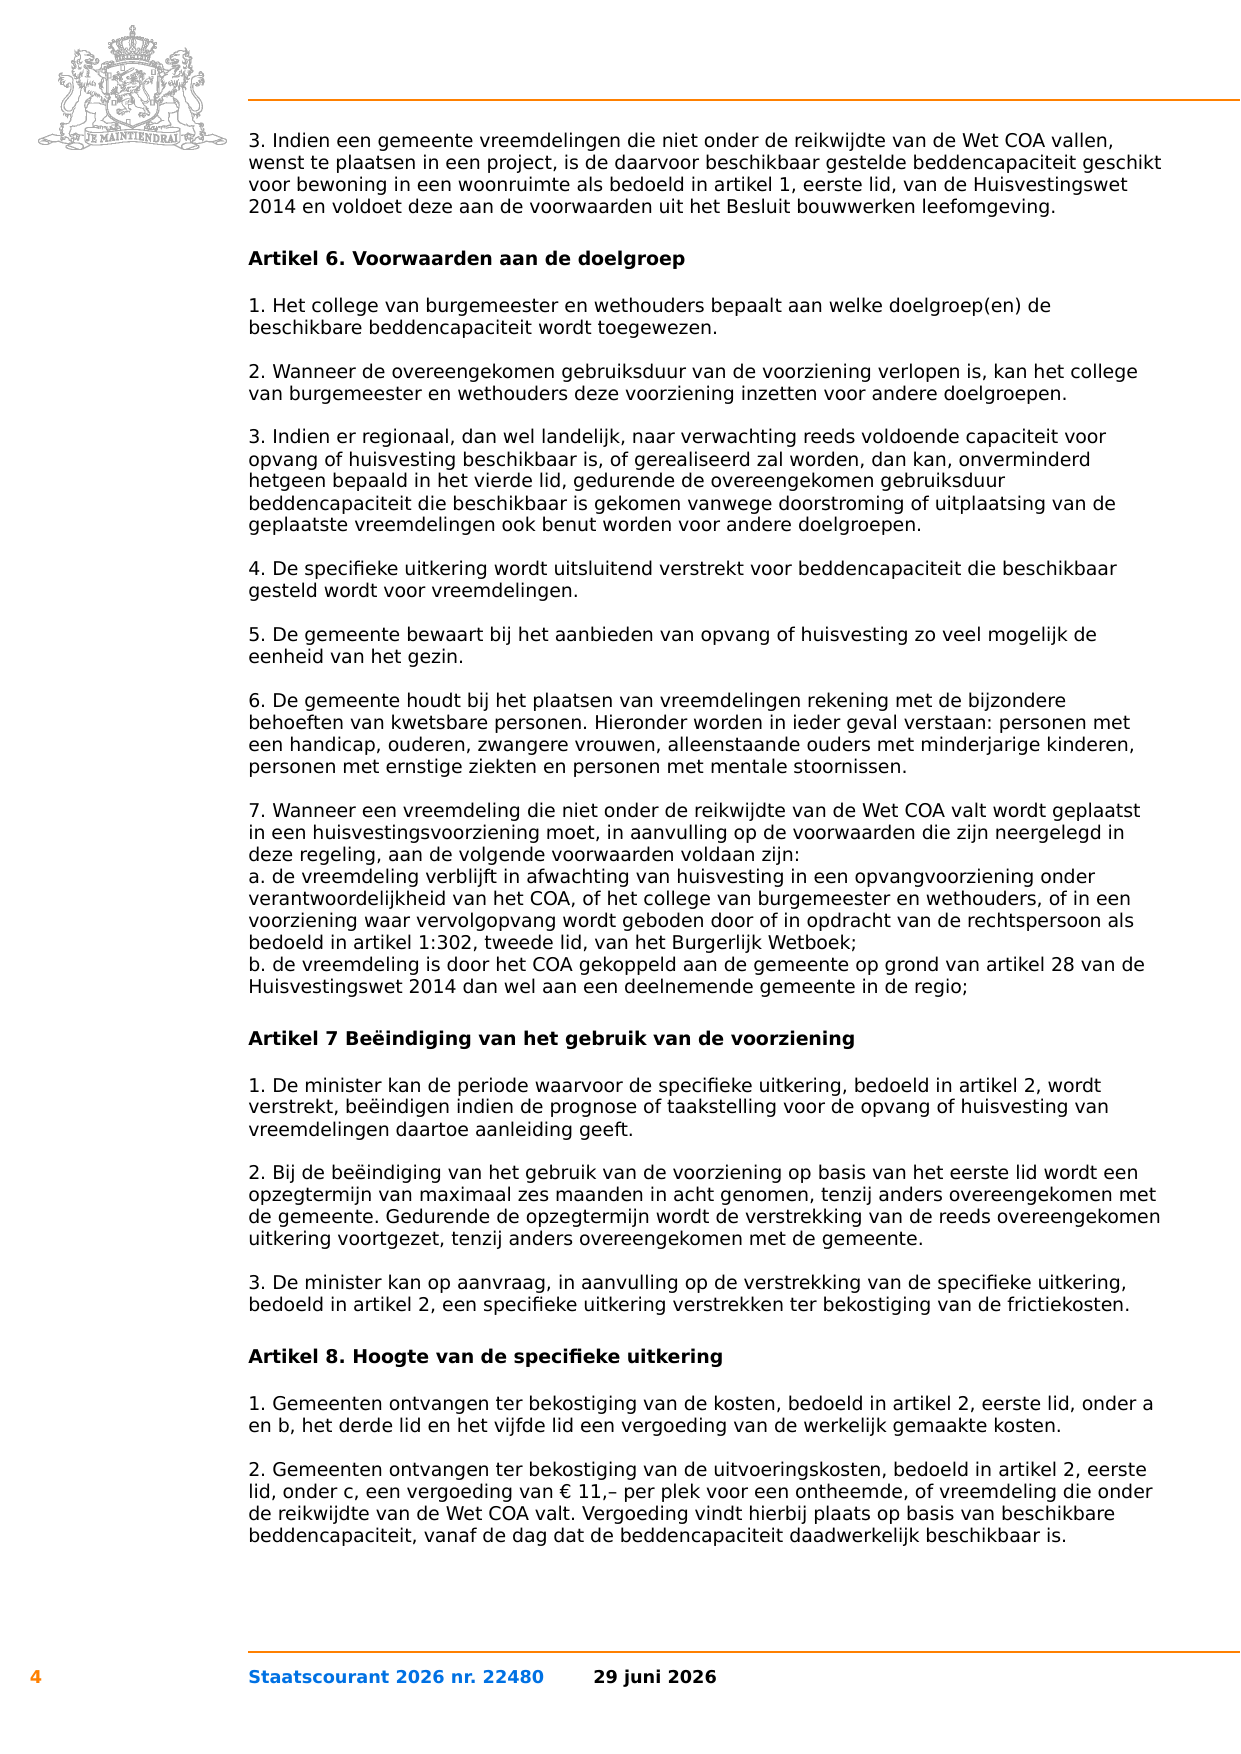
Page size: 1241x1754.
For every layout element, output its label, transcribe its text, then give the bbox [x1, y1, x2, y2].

text 1. Het college van burgemeester en wethouders bepaalt aan welke doelgroep(en) de beschikbare beddencapaciteit wordt toegewezen. [248, 295, 1163, 339]
text 1. Gemeenten ontvangen ter bekostiging van de kosten, bedoeld in artikel 2, eerste lid, onder a en b, het derde lid en het vijfde lid een vergoeding van de werkelijk gemaakte kosten. [248, 1393, 1163, 1437]
text b. de vreemdeling is door het COA gekoppeld aan de gemeente op grond van artikel 28 van de Huisvestingswet 2014 dan wel aan een deelnemende gemeente in de regio; [248, 953, 1163, 997]
text 2. Wanneer de overeengekomen gebruiksduur van de voorziening verlopen is, kan het college van burgemeester en wethouders deze voorziening inzetten voor andere doelgroepen. [248, 361, 1163, 404]
subtitle Artikel 8. Hoogte van de specifieke uitkering [248, 1346, 1163, 1368]
text 4. De specifieke uitkering wordt uitsluitend verstrekt voor beddencapaciteit die beschikbaar gesteld wordt voor vreemdelingen. [248, 558, 1163, 602]
picture [38, 25, 227, 150]
subtitle Artikel 6. Voorwaarden aan de doelgroep [248, 248, 1163, 270]
text a. de vreemdeling verblijft in afwachting van huisvesting in een opvangvoorziening onder verantwoordelijkheid van het COA, of het college van burgemeester en wethouders, of in een voorziening waar vervolgopvang wordt geboden door of in opdracht van de rechtspersoon als bedoeld in artikel 1:302, tweede lid, van het Burgerlijk Wetboek; [248, 866, 1163, 953]
text 7. Wanneer een vreemdeling die niet onder de reikwijdte van de Wet COA valt wordt geplaatst in een huisvestingsvoorziening moet, in aanvulling op de voorwaarden die zijn neergelegd in deze regeling, aan de volgende voorwaarden voldaan zijn: [248, 800, 1163, 866]
text 3. De minister kan op aanvraag, in aanvulling op de verstrekking van de specifieke uitkering, bedoeld in artikel 2, een specifieke uitkering verstrekken ter bekostiging van de frictiekosten. [248, 1272, 1163, 1316]
text 1. De minister kan de periode waarvoor de specifieke uitkering, bedoeld in artikel 2, wordt verstrekt, beëindigen indien de prognose of taakstelling voor de opvang of huisvesting van vreemdelingen daartoe aanleiding geeft. [248, 1074, 1163, 1140]
subtitle Artikel 7 Beëindiging van het gebruik van de voorziening [248, 1027, 1163, 1049]
text 3. Indien er regionaal, dan wel landelijk, naar verwachting reeds voldoende capaciteit voor opvang of huisvesting beschikbaar is, of gerealiseerd zal worden, dan kan, onverminderd hetgeen bepaald in het vierde lid, gedurende de overeengekomen gebruiksduur beddencapaciteit die beschikbaar is gekomen vanwege doorstroming of uitplaatsing van de geplaatste vreemdelingen ook benut worden voor andere doelgroepen. [248, 426, 1163, 536]
text 2. Bij de beëindiging van het gebruik van de voorziening op basis van het eerste lid wordt een opzegtermijn van maximaal zes maanden in acht genomen, tenzij anders overeengekomen met de gemeente. Gedurende de opzegtermijn wordt de verstrekking van de reeds overeengekomen uitkering voortgezet, tenzij anders overeengekomen met de gemeente. [248, 1162, 1163, 1250]
text 2. Gemeenten ontvangen ter bekostiging van de uitvoeringskosten, bedoeld in artikel 2, eerste lid, onder c, een vergoeding van € 11,– per plek voor een ontheemde, of vreemdeling die onder de reikwijdte van de Wet COA valt. Vergoeding vindt hierbij plaats op basis van beschikbare beddencapaciteit, vanaf de dag dat de beddencapaciteit daadwerkelijk beschikbaar is. [248, 1459, 1163, 1547]
text 3. Indien een gemeente vreemdelingen die niet onder de reikwijdte van de Wet COA vallen, wenst te plaatsen in een project, is de daarvoor beschikbaar gestelde beddencapaciteit geschikt voor bewoning in een woonruimte als bedoeld in artikel 1, eerste lid, van de Huisvestingswet 2014 en voldoet deze aan de voorwaarden uit het Besluit bouwwerken leefomgeving. [248, 130, 1163, 218]
text 6. De gemeente houdt bij het plaatsen van vreemdelingen rekening met de bijzondere behoeften van kwetsbare personen. Hieronder worden in ieder geval verstaan: personen met een handicap, ouderen, zwangere vrouwen, alleenstaande ouders met minderjarige kinderen, personen met ernstige ziekten en personen met mentale stoornissen. [248, 690, 1163, 778]
text 5. De gemeente bewaart bij het aanbieden van opvang of huisvesting zo veel mogelijk de eenheid van het gezin. [248, 624, 1163, 668]
